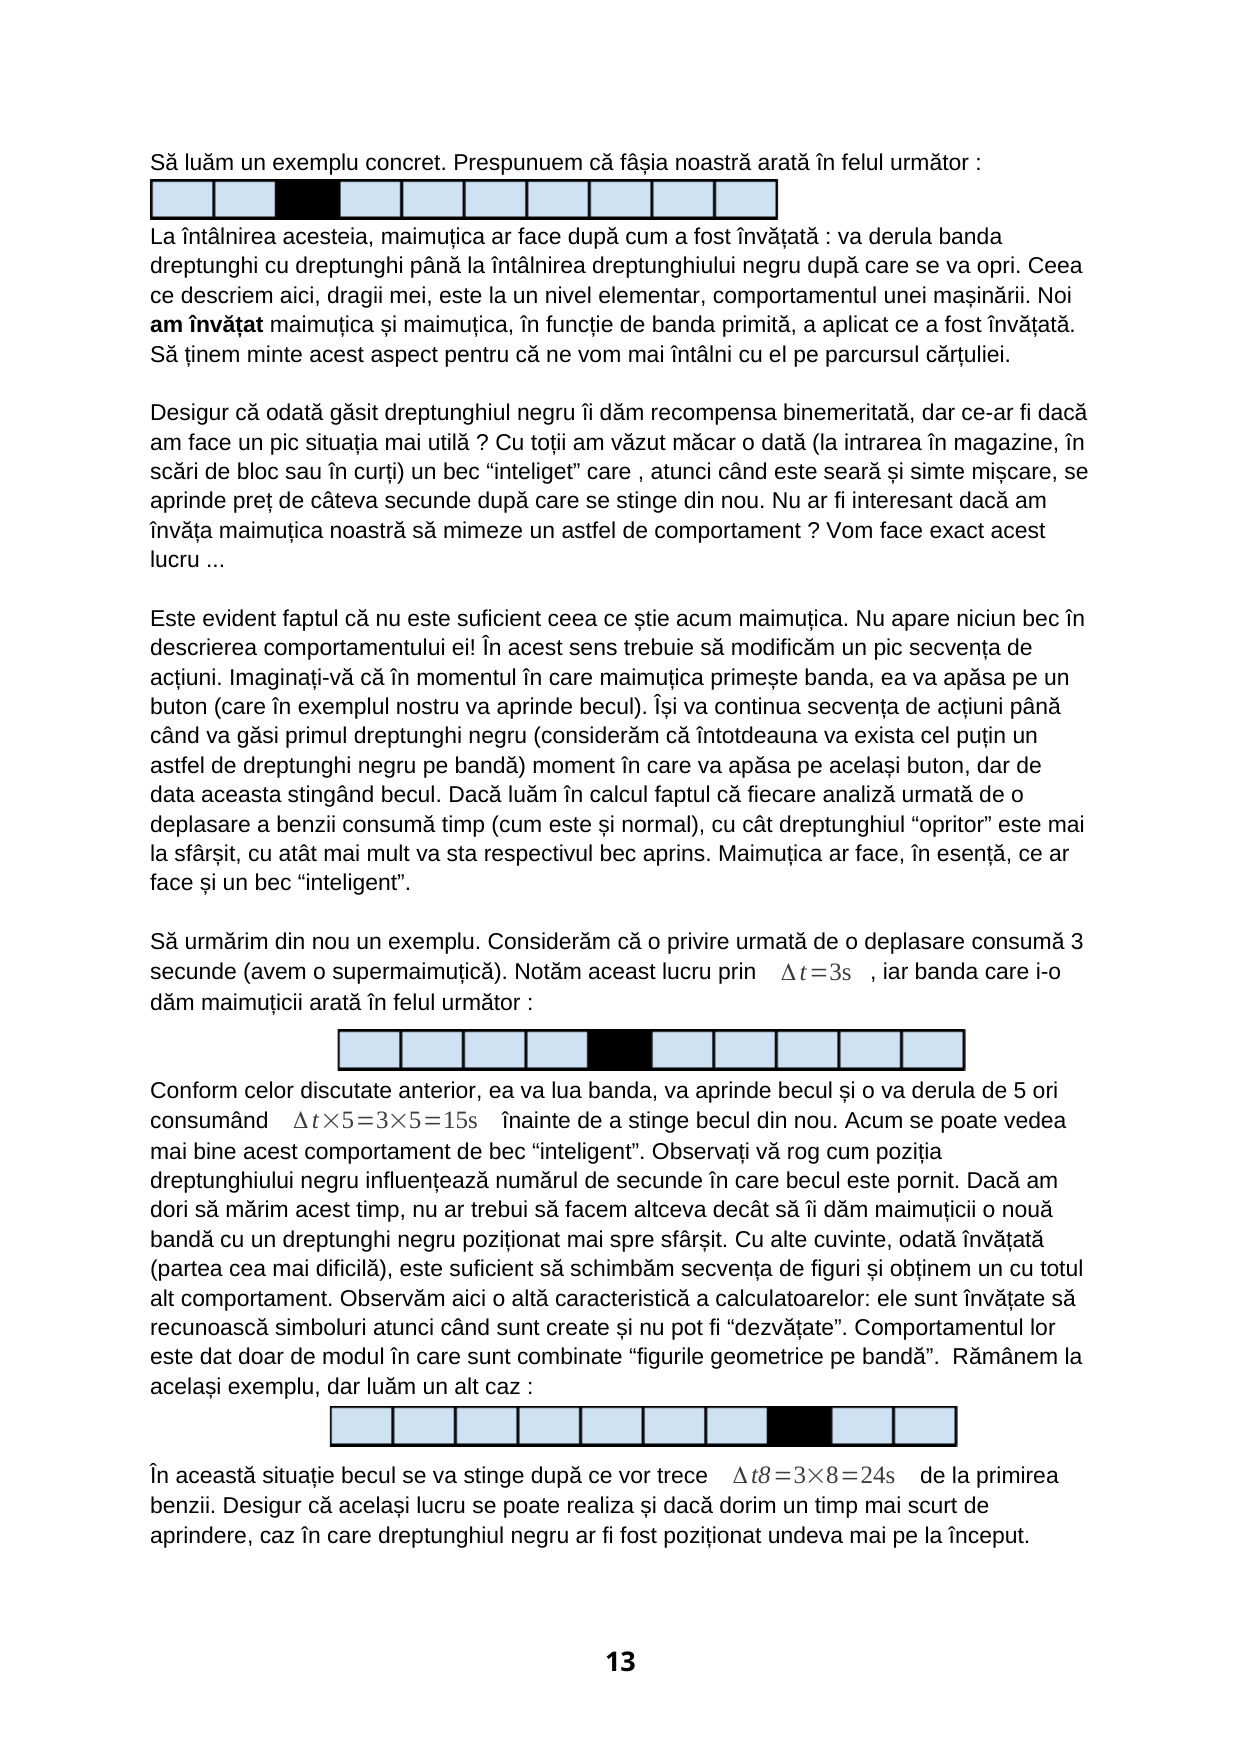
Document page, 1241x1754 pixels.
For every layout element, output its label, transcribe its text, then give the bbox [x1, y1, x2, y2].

text În această situație becul se va stinge după ce vor trece de la primirea benzii. Desigur că același lucru se poate realiza și dacă dorim un timp mai scurt de aprindere, caz în care dreptunghiul negru ar fi fost poziționat undeva mai pe la început. [150, 1462, 1091, 1548]
text Conform celor discutate anterior, ea va lua banda, va aprinde becul și o va derula de 5 ori consumând înainte de a stinge becul din nou. Acum se poate vedea mai bine acest comportament de bec “inteligent”. Observați vă rog cum poziția dreptunghiului negru influențează numărul de secunde în care becul este pornit. Dacă am dori să mărim acest timp, nu ar trebui să facem altceva decât să îi dăm maimuțicii o nouă bandă cu un dreptunghi negru poziționat mai spre sfârșit. Cu alte cuvinte, odată învățată (partea cea mai dificilă), este suficient să schimbăm secvența de figuri și obținem un cu totul alt comportament. Observăm aici o altă caracteristică a calculatoarelor: ele sunt învățate să recunoască simboluri atunci când sunt create și nu pot fi “dezvățate”. Comportamentul lor este dat doar de modul în care sunt combinate “figurile geometrice pe bandă”. Rămânem la același exemplu, dar luăm un alt caz : [150, 1078, 1091, 1399]
text Este evident faptul că nu este suficient ceea ce știe acum maimuțica. Nu apare niciun bec în descrierea comportamentului ei! În acest sens trebuie să modificăm un pic secvența de acțiuni. Imaginați-vă că în momentul în care maimuțica primește banda, ea va apăsa pe un buton (care în exemplul nostru va aprinde becul). Își va continua secvența de acțiuni până când va găsi primul dreptunghi negru (considerăm că întotdeauna va exista cel puțin un astfel de dreptunghi negru pe bandă) moment în care va apăsa pe același buton, dar de data aceasta stingând becul. Dacă luăm în calcul faptul că fiecare analiză urmată de o deplasare a benzii consumă timp (cum este și normal), cu cât dreptunghiul “opritor” este mai la sfârșit, cu atât mai mult va sta respectivul bec aprins. Maimuțica ar face, în esență, ce ar face și un bec “inteligent”. [150, 606, 1091, 896]
text Să ținem minte acest aspect pentru că ne vom mai întâlni cu el pe parcursul cărțuliei. [150, 341, 1091, 367]
text Să luăm un exemplu concret. Prespunuem că fâșia noastră arată în felul următor : [150, 150, 1091, 176]
text Să urmărim din nou un exemplu. Considerăm că o privire urmată de o deplasare consumă 3 secunde (avem o supermaimuțică). Notăm aceast lucru prin , iar banda care i-o dăm maimuțicii arată în felul următor : [150, 929, 1091, 1015]
picture [329, 1406, 958, 1447]
text La întâlnirea acesteia, maimuțica ar face după cum a fost învățată : va derula banda dreptunghi cu dreptunghi până la întâlnirea dreptunghiului negru după care se va opri. Ceea ce descriem aici, dragii mei, este la un nivel elementar, comportamentul unei mașinării. Noi am învățat maimuțica și maimuțica, în funcție de banda primită, a aplicat ce a fost învățată. [150, 224, 1091, 337]
picture [337, 1029, 966, 1071]
text Desigur că odată găsit dreptunghiul negru îi dăm recompensa binemeritată, dar ce-ar fi dacă am face un pic situația mai utilă ? Cu toții am văzut măcar o dată (la intrarea în magazine, în scări de bloc sau în curți) un bec “inteliget” care , atunci când este seară și simte mișcare, se aprinde preț de câteva secunde după care se stinge din nou. Nu ar fi interesant dacă am învăța maimuțica noastră să mimeze un astfel de comportament ? Vom face exact acest lucru ... [150, 400, 1091, 572]
picture [150, 179, 779, 220]
